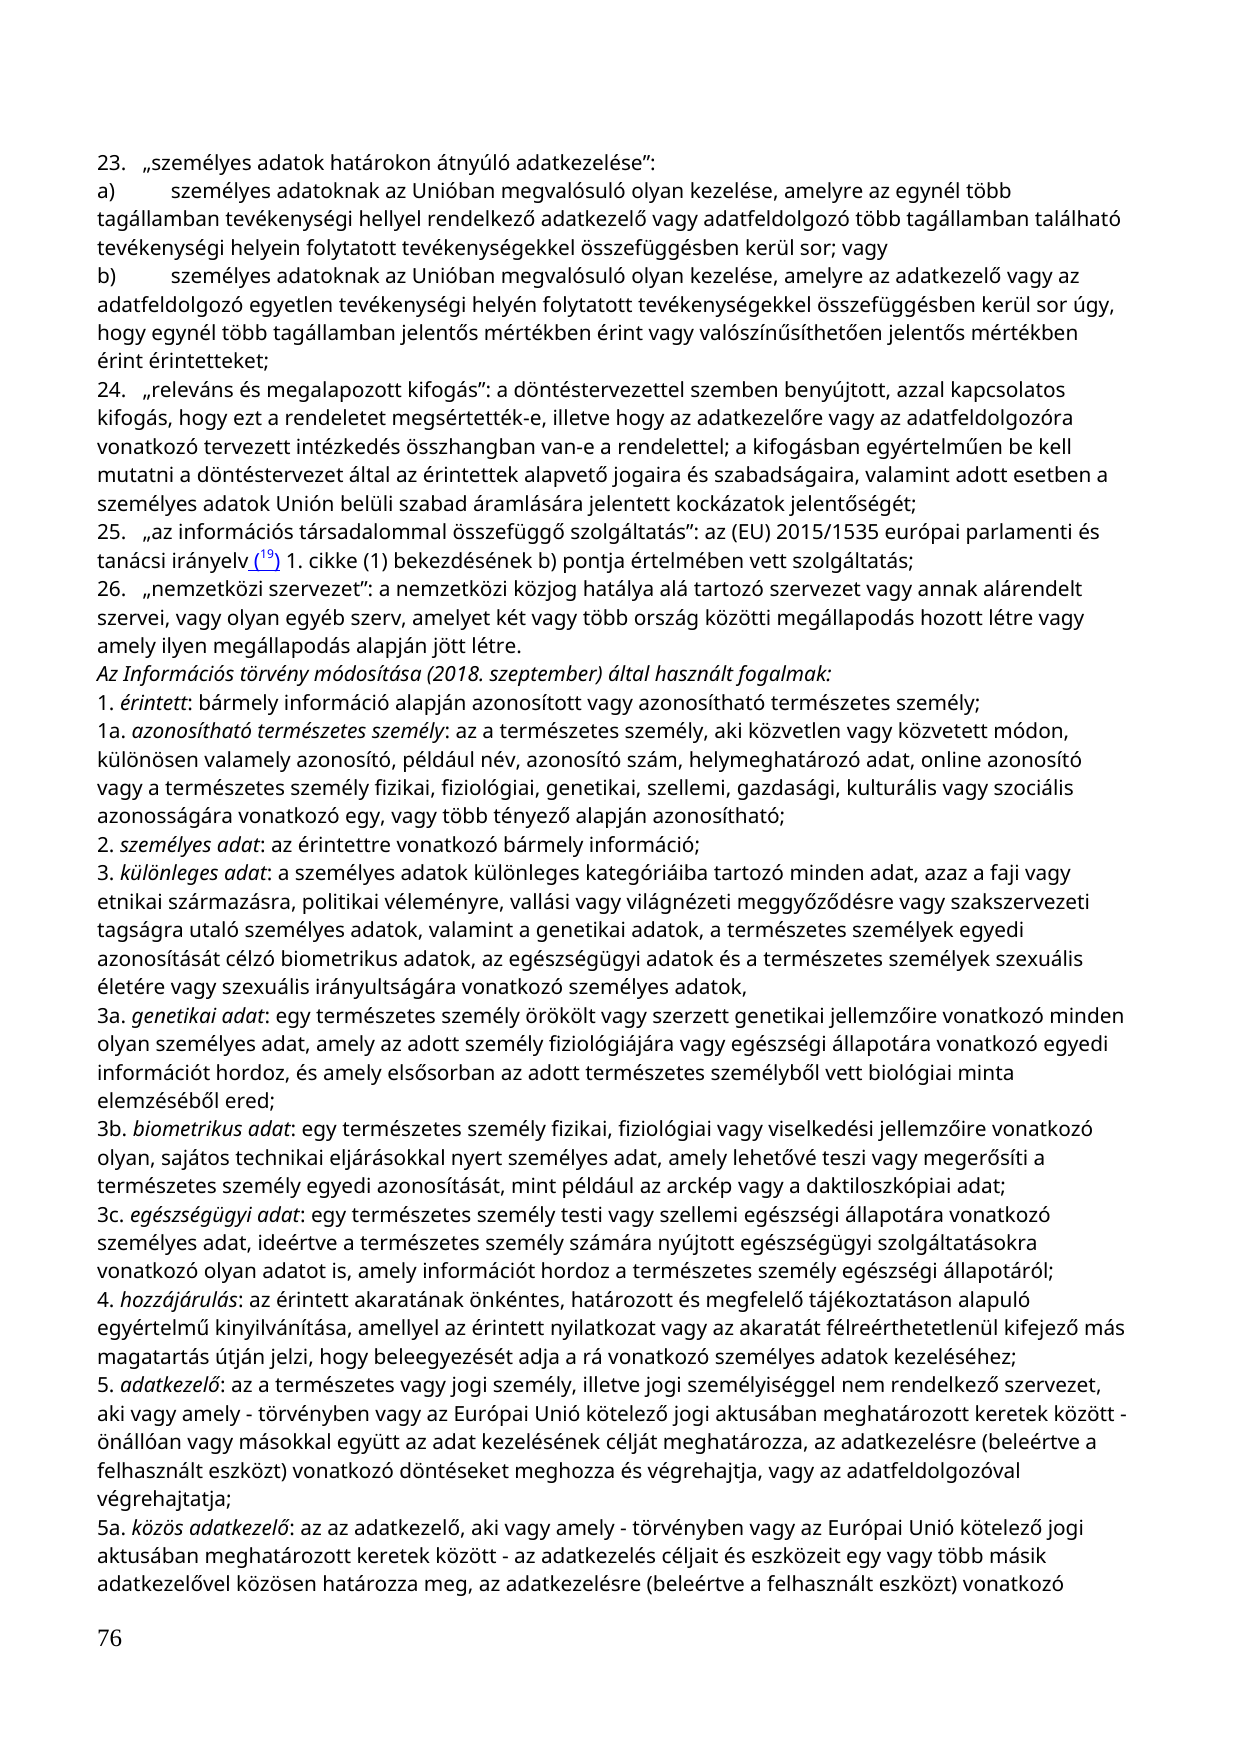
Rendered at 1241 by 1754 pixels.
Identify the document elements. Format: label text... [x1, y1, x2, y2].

text 1a. azonosítható természetes személy: az a természetes személy, aki közvetlen vagy közvetett módon, különösen valamely azonosító, például név, azonosító szám, helymeghatározó adat, online azonosító vagy a természetes személy fizikai, fiziológiai, genetikai, szellemi, gazdasági, kulturális vagy szociális azonosságára vonatkozó egy, vagy több tényező alapján azonosítható; [97, 716, 1130, 830]
text 1. érintett: bármely információ alapján azonosított vagy azonosítható természetes személy; [97, 688, 1130, 716]
text Az Információs törvény módosítása (2018. szeptember) által használt fogalmak: [97, 659, 1130, 688]
text b) személyes adatoknak az Unióban megvalósuló olyan kezelése, amelyre az adatkezelő vagy az adatfeldolgozó egyetlen tevékenységi helyén folytatott tevékenységekkel összefüggésben kerül sor úgy, hogy egynél több tagállamban jelentős mértékben érint vagy valószínűsíthetően jelentős mértékben érint érintetteket; [97, 261, 1130, 375]
text 2. személyes adat: az érintettre vonatkozó bármely információ; [97, 830, 1130, 858]
text 5a. közös adatkezelő: az az adatkezelő, aki vagy amely - törvényben vagy az Európai Unió kötelező jogi aktusában meghatározott keretek között - az adatkezelés céljait és eszközeit egy vagy több másik adatkezelővel közösen határozza meg, az adatkezelésre (beleértve a felhasznált eszközt) vonatkozó [97, 1513, 1130, 1598]
text 23. „személyes adatok határokon átnyúló adatkezelése”: [97, 148, 1130, 176]
text 3. különleges adat: a személyes adatok különleges kategóriáiba tartozó minden adat, azaz a faji vagy etnikai származásra, politikai véleményre, vallási vagy világnézeti meggyőződésre vagy szakszervezeti tagságra utaló személyes adatok, valamint a genetikai adatok, a természetes személyek egyedi azonosítását célzó biometrikus adatok, az egészségügyi adatok és a természetes személyek szexuális életére vagy szexuális irányultságára vonatkozó személyes adatok, [97, 858, 1130, 1001]
text 3b. biometrikus adat: egy természetes személy fizikai, fiziológiai vagy viselkedési jellemzőire vonatkozó olyan, sajátos technikai eljárásokkal nyert személyes adat, amely lehetővé teszi vagy megerősíti a természetes személy egyedi azonosítását, mint például az arckép vagy a daktiloszkópiai adat; [97, 1114, 1130, 1200]
text a) személyes adatoknak az Unióban megvalósuló olyan kezelése, amelyre az egynél több tagállamban tevékenységi hellyel rendelkező adatkezelő vagy adatfeldolgozó több tagállamban található tevékenységi helyein folytatott tevékenységekkel összefüggésben kerül sor; vagy [97, 176, 1130, 261]
text 3a. genetikai adat: egy természetes személy örökölt vagy szerzett genetikai jellemzőire vonatkozó minden olyan személyes adat, amely az adott személy fiziológiájára vagy egészségi állapotára vonatkozó egyedi információt hordoz, és amely elsősorban az adott természetes személyből vett biológiai minta elemzéséből ered; [97, 1001, 1130, 1114]
text 4. hozzájárulás: az érintett akaratának önkéntes, határozott és megfelelő tájékoztatáson alapuló egyértelmű kinyilvánítása, amellyel az érintett nyilatkozat vagy az akaratát félreérthetetlenül kifejező más magatartás útján jelzi, hogy beleegyezését adja a rá vonatkozó személyes adatok kezeléséhez; [97, 1285, 1130, 1370]
text 26. „nemzetközi szervezet”: a nemzetközi közjog hatálya alá tartozó szervezet vagy annak alárendelt szervei, vagy olyan egyéb szerv, amelyet két vagy több ország közötti megállapodás hozott létre vagy amely ilyen megállapodás alapján jött létre. [97, 574, 1130, 659]
text 25. „az információs társadalommal összefüggő szolgáltatás”: az (EU) 2015/1535 európai parlamenti és tanácsi irányelv (19) 1. cikke (1) bekezdésének b) pontja értelmében vett szolgáltatás; [97, 517, 1130, 574]
text 5. adatkezelő: az a természetes vagy jogi személy, illetve jogi személyiséggel nem rendelkező szervezet, aki vagy amely - törvényben vagy az Európai Unió kötelező jogi aktusában meghatározott keretek között - önállóan vagy másokkal együtt az adat kezelésének célját meghatározza, az adatkezelésre (beleértve a felhasznált eszközt) vonatkozó döntéseket meghozza és végrehajtja, vagy az adatfeldolgozóval végrehajtatja; [97, 1370, 1130, 1513]
text 24. „releváns és megalapozott kifogás”: a döntéstervezettel szemben benyújtott, azzal kapcsolatos kifogás, hogy ezt a rendeletet megsértették-e, illetve hogy az adatkezelőre vagy az adatfeldolgozóra vonatkozó tervezett intézkedés összhangban van-e a rendelettel; a kifogásban egyértelműen be kell mutatni a döntéstervezet által az érintettek alapvető jogaira és szabadságaira, valamint adott esetben a személyes adatok Unión belüli szabad áramlására jelentett kockázatok jelentőségét; [97, 375, 1130, 517]
text 3c. egészségügyi adat: egy természetes személy testi vagy szellemi egészségi állapotára vonatkozó személyes adat, ideértve a természetes személy számára nyújtott egészségügyi szolgáltatásokra vonatkozó olyan adatot is, amely információt hordoz a természetes személy egészségi állapotáról; [97, 1200, 1130, 1285]
